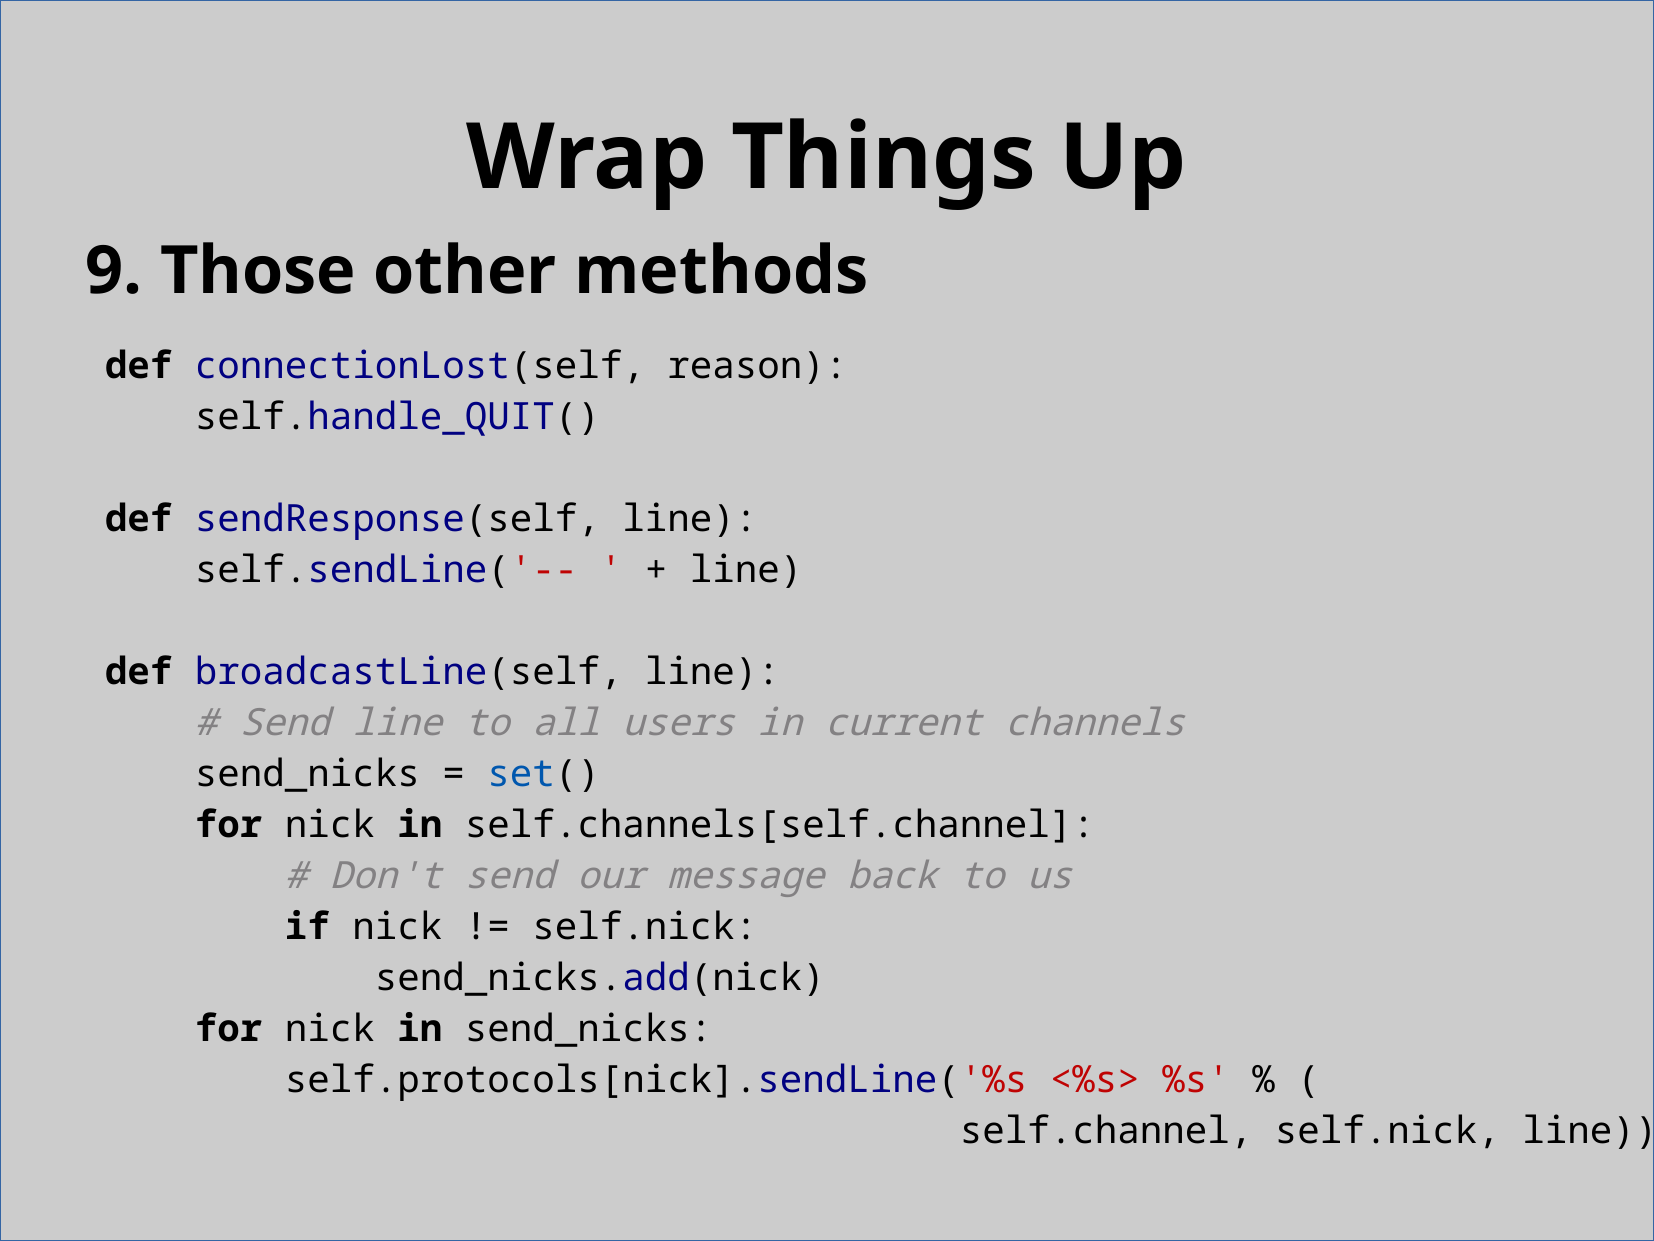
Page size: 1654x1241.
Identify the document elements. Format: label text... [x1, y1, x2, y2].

text_box def connectionLost(self, reason): self.handle_QUIT() def sendResponse(self, line): self.sendLine('-- ' + line) def broadcastLine(self, line): # Send line to all users in current channels send_nicks = set() for nick in self.channels[self.channel]: # Don't send our message back to us if nick != self.nick: send_nicks.add(nick) for nick in send_nicks: self.protocols[nick].sendLine('%s <%s> %s' % ( self.channel, self.nick, line)) [0, 330, 1654, 1103]
title Wrap Things Up [82, 49, 1571, 215]
text_box [0, 1103, 1654, 1241]
text_box [0, 0, 1654, 330]
text_box 9. Those other methods [70, 215, 1619, 313]
